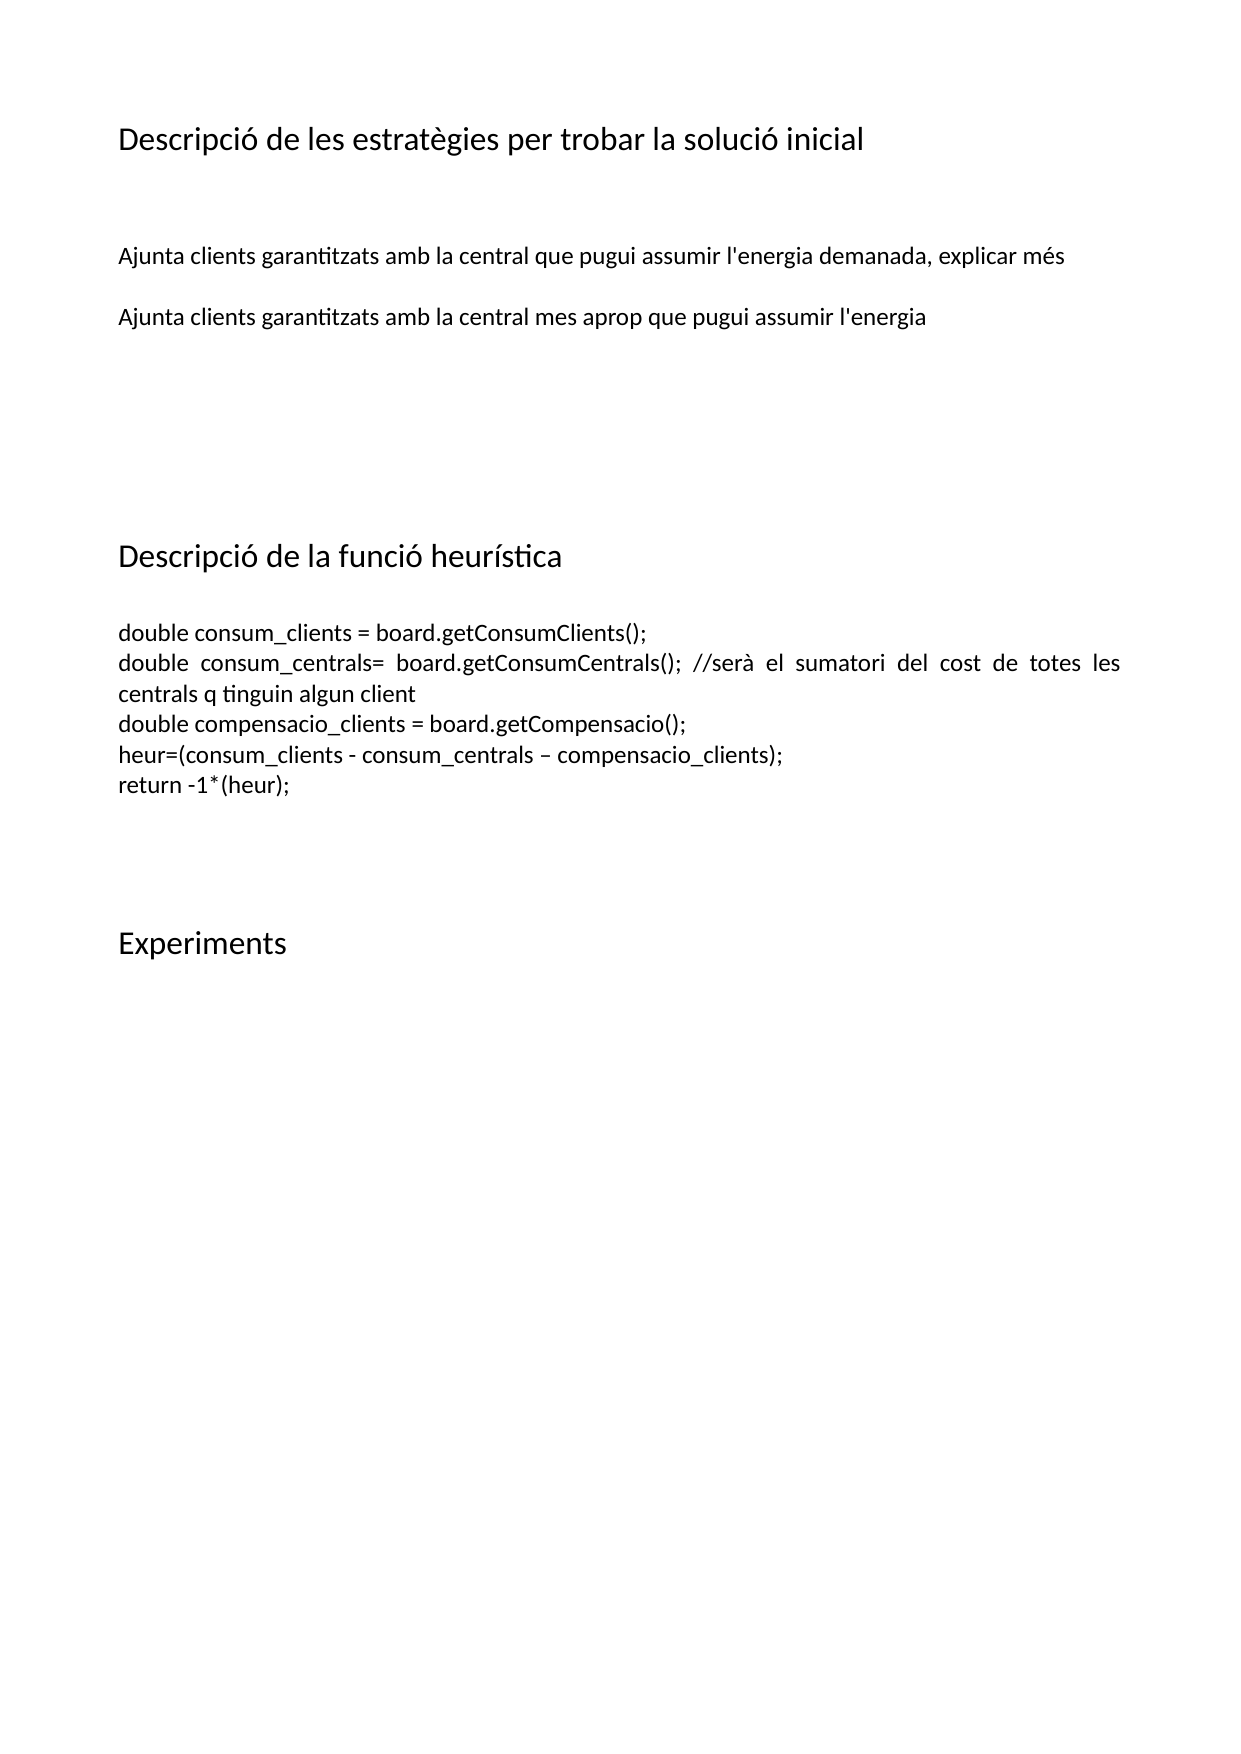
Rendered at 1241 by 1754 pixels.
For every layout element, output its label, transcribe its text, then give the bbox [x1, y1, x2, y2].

text double consum_clients = board.getConsumClients(); [118, 617, 1122, 647]
text Descripció de les estratègies per trobar la solució inicial [118, 118, 1122, 159]
text Experiments [118, 922, 1122, 963]
text Descripció de la funció heurística [118, 536, 1122, 576]
text heur=(consum_clients - consum_centrals – compensacio_clients); [118, 739, 1122, 769]
text return -1*(heur); [118, 769, 1122, 800]
text double consum_centrals= board.getConsumCentrals(); //serà el sumatori del cost de totes les centrals q tinguin algun client [118, 647, 1122, 708]
text double compensacio_clients = board.getCompensacio(); [118, 708, 1122, 739]
text Ajunta clients garantitzats amb la central mes aprop que pugui assumir l'energia [118, 301, 1122, 332]
text Ajunta clients garantitzats amb la central que pugui assumir l'energia demanada, explicar més [118, 240, 1122, 271]
